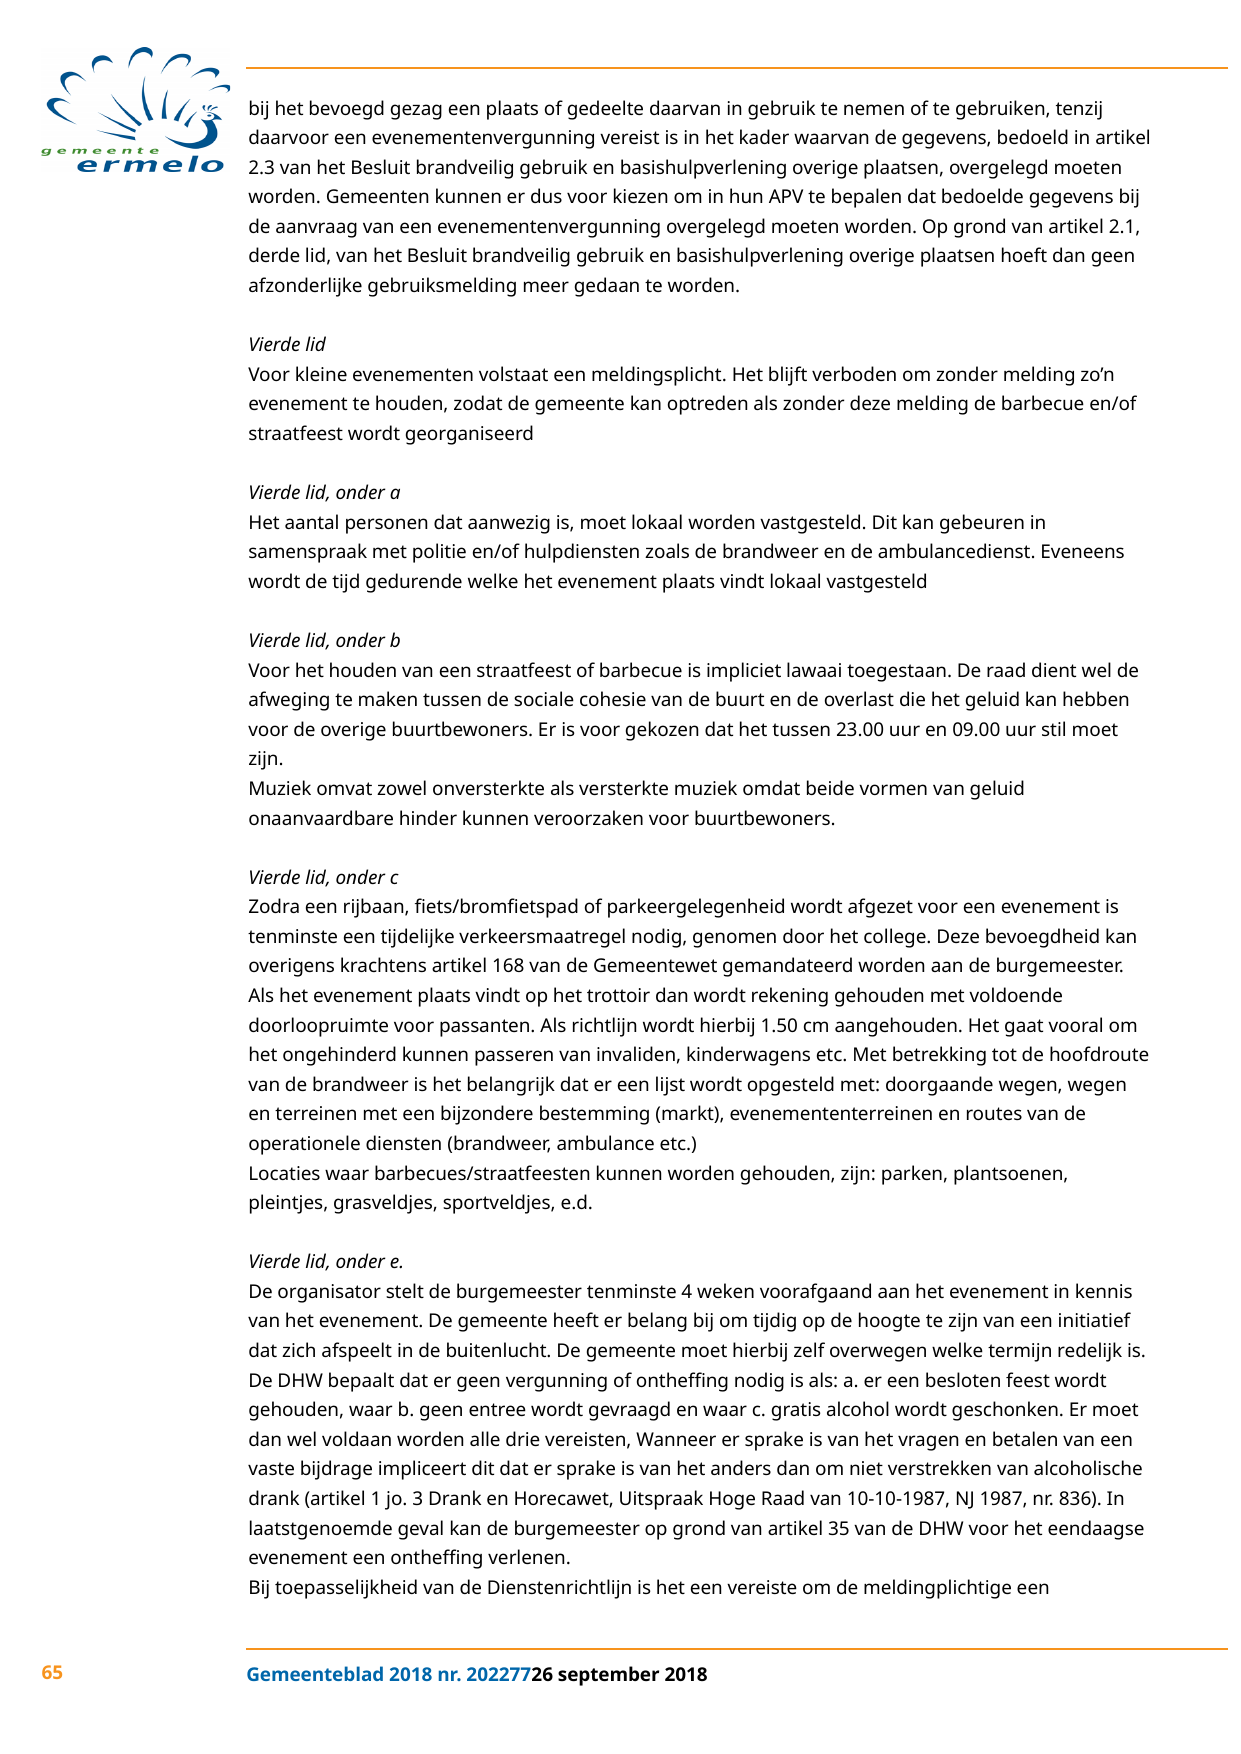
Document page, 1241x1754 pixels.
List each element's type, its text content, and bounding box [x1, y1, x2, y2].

text Bij toepasselijkheid van de Dienstenrichtlijn is het een vereiste om de meldingplichtige een [248, 1574, 1152, 1600]
text bij het bevoegd gezag een plaats of gedeelte daarvan in gebruik te nemen of te gebruiken, tenzij daarvoor een evenementenvergunning vereist is in het kader waarvan de gegevens, bedoeld in artikel 2.3 van het Besluit brandveilig gebruik en basishulpverlening overige plaatsen, overgelegd moeten worden. Gemeenten kunnen er dus voor kiezen om in hun APV te bepalen dat bedoelde gegevens bij de aanvraag van een evenementenvergunning overgelegd moeten worden. Op grond van artikel 2.1, derde lid, van het Besluit brandveilig gebruik en basishulpverlening overige plaatsen hoeft dan geen afzonderlijke gebruiksmelding meer gedaan te worden. [248, 95, 1152, 298]
picture [41, 47, 231, 172]
text De DHW bepaalt dat er geen vergunning of ontheffing nodig is als: a. er een besloten feest wordt gehouden, waar b. geen entree wordt gevraagd en waar c. gratis alcohol wordt geschonken. Er moet dan wel voldaan worden alle drie vereisten, Wanneer er sprake is van het vragen en betalen van een vaste bijdrage impliceert dit dat er sprake is van het anders dan om niet verstrekken van alcoholische drank (artikel 1 jo. 3 Drank en Horecawet, Uitspraak Hoge Raad van 10-10-1987, NJ 1987, nr. 836). In laatstgenoemde geval kan de burgemeester op grond van artikel 35 van de DHW voor het eendaagse evenement een ontheffing verlenen. [248, 1367, 1152, 1570]
text De organisator stelt de burgemeester tenminste 4 weken voorafgaand aan het evenement in kennis van het evenement. De gemeente heeft er belang bij om tijdig op de hoogte te zijn van een initiatief dat zich afspeelt in de buitenlucht. De gemeente moet hierbij zelf overwegen welke termijn redelijk is. [248, 1278, 1152, 1363]
text Voor kleine evenementen volstaat een meldingsplicht. Het blijft verboden om zonder melding zo’n evenement te houden, zodat de gemeente kan optreden als zonder deze melding de barbecue en/of straatfeest wordt georganiseerd [248, 361, 1152, 446]
text Vierde lid, onder a [248, 479, 1152, 505]
text Muziek omvat zowel onversterkte als versterkte muziek omdat beide vormen van geluid onaanvaardbare hinder kunnen veroorzaken voor buurtbewoners. [248, 775, 1152, 831]
text Vierde lid [248, 331, 1152, 357]
text Vierde lid, onder c [248, 864, 1152, 890]
text Locaties waar barbecues/straatfeesten kunnen worden gehouden, zijn: parken, plantsoenen, pleintjes, grasveldjes, sportveldjes, e.d. [248, 1160, 1152, 1215]
text Voor het houden van een straatfeest of barbecue is impliciet lawaai toegestaan. De raad dient wel de afweging te maken tussen de sociale cohesie van de buurt en de overlast die het geluid kan hebben voor de overige buurtbewoners. Er is voor gekozen dat het tussen 23.00 uur en 09.00 uur stil moet zijn. [248, 657, 1152, 771]
text Vierde lid, onder b [248, 627, 1152, 653]
text Zodra een rijbaan, fiets/bromfietspad of parkeergelegenheid wordt afgezet voor een evenement is tenminste een tijdelijke verkeersmaatregel nodig, genomen door het college. Deze bevoegdheid kan overigens krachtens artikel 168 van de Gemeentewet gemandateerd worden aan de burgemeester. Als het evenement plaats vindt op het trottoir dan wordt rekening gehouden met voldoende doorloopruimte voor passanten. Als richtlijn wordt hierbij 1.50 cm aangehouden. Het gaat vooral om het ongehinderd kunnen passeren van invaliden, kinderwagens etc. Met betrekking tot de hoofdroute van de brandweer is het belangrijk dat er een lijst wordt opgesteld met: doorgaande wegen, wegen en terreinen met een bijzondere bestemming (markt), evenemententerreinen en routes van de operationele diensten (brandweer, ambulance etc.) [248, 893, 1152, 1156]
text Vierde lid, onder e. [248, 1248, 1152, 1274]
text Het aantal personen dat aanwezig is, moet lokaal worden vastgesteld. Dit kan gebeuren in samenspraak met politie en/of hulpdiensten zoals de brandweer en de ambulancedienst. Eveneens wordt de tijd gedurende welke het evenement plaats vindt lokaal vastgesteld [248, 509, 1152, 594]
